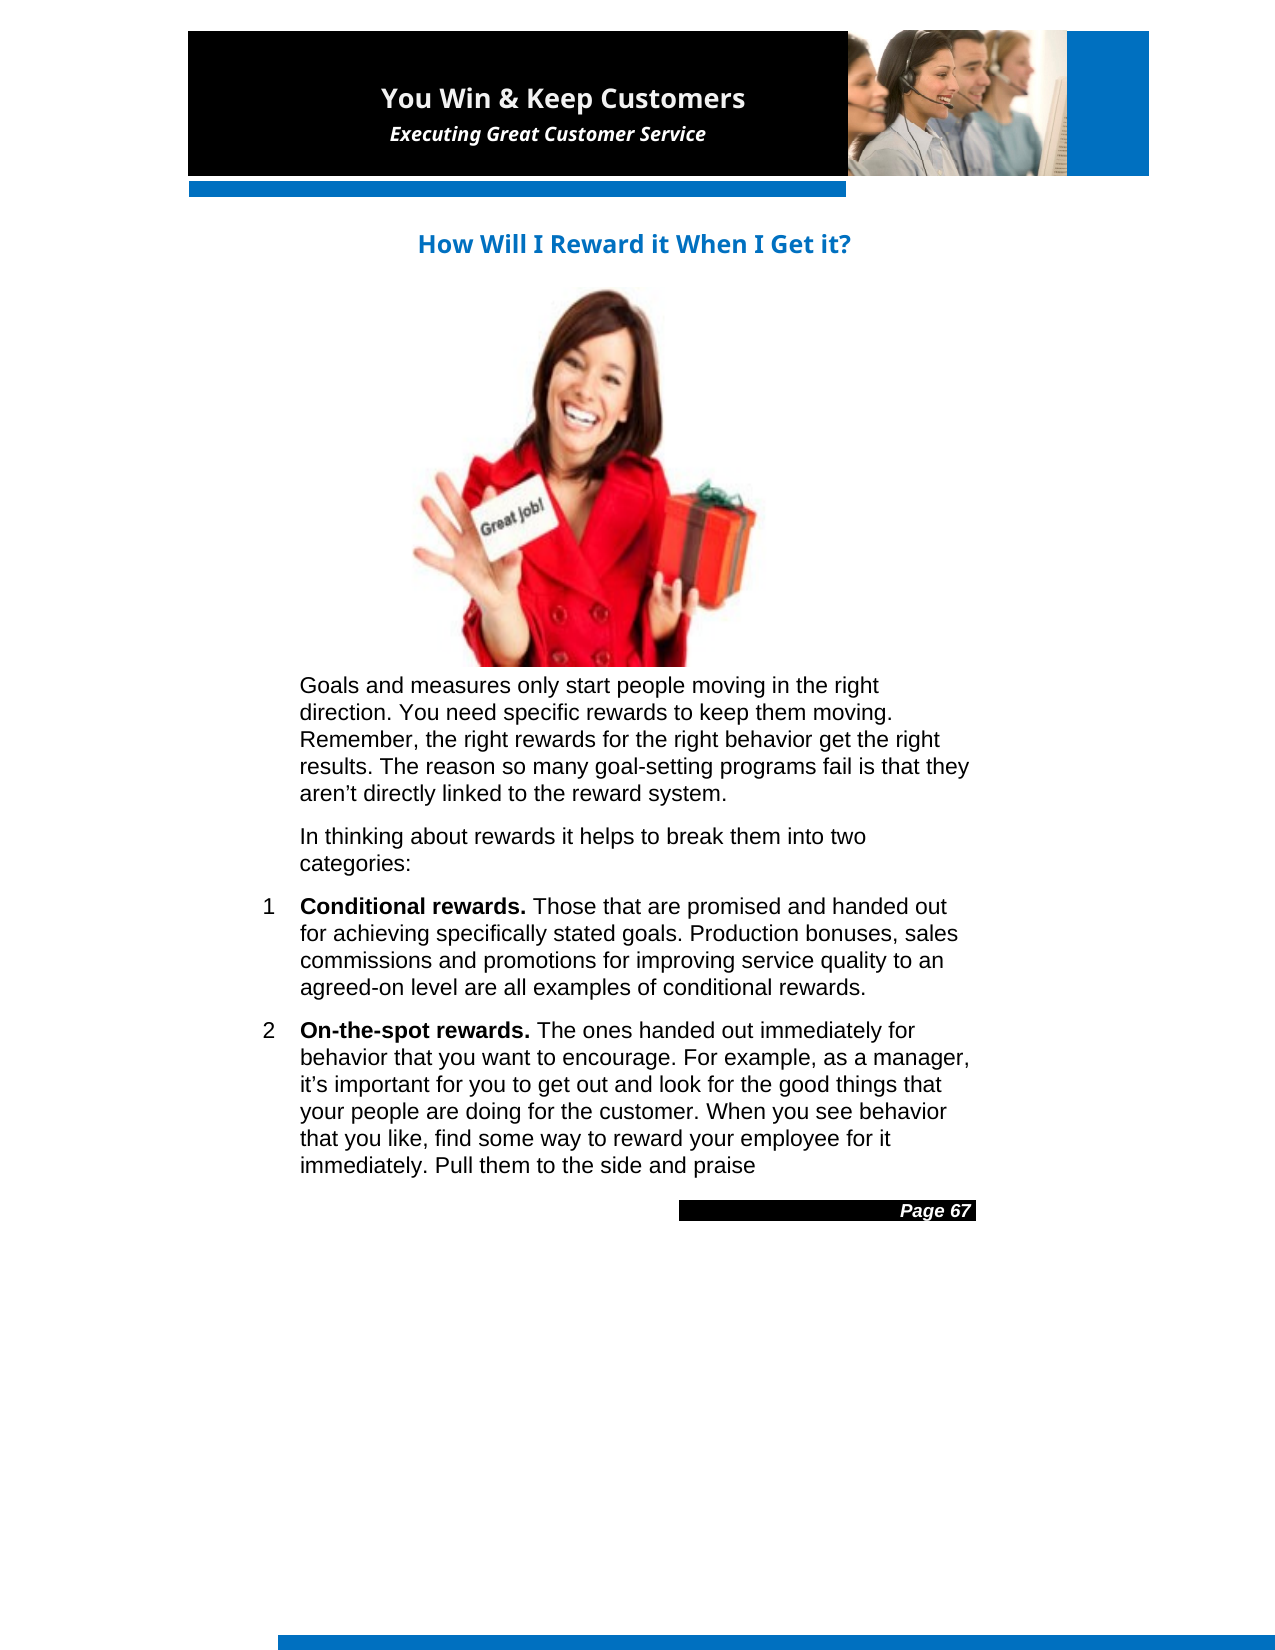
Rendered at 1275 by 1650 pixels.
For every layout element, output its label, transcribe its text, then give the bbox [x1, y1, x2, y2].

list On-the-spot rewards. The ones handed out immediately for behavior that you want to encourage. For example, as a manager, it’s important for you to get out and look for the good things that your people are doing for the customer. When you see behavior that you like, find some way to reward your employee for it immediately. Pull them to the side and praise [262, 1017, 975, 1179]
subtitle How Will I Reward it When I Get it? [300, 227, 975, 261]
text Goals and measures only start people moving in the right direction. You need specific rewards to keep them moving. Remember, the right rewards for the right behavior get the right results. The reason so many goal-setting programs fail is that they aren’t directly linked to the reward system. [299, 672, 975, 806]
list Conditional rewards. Those that are promised and handed out for achieving specifically stated goals. Production bonuses, sales commissions and promotions for improving service quality to an agreed-on level are all examples of conditional rewards. [262, 893, 975, 1000]
text In thinking about rewards it helps to break them into two categories: [299, 823, 975, 876]
